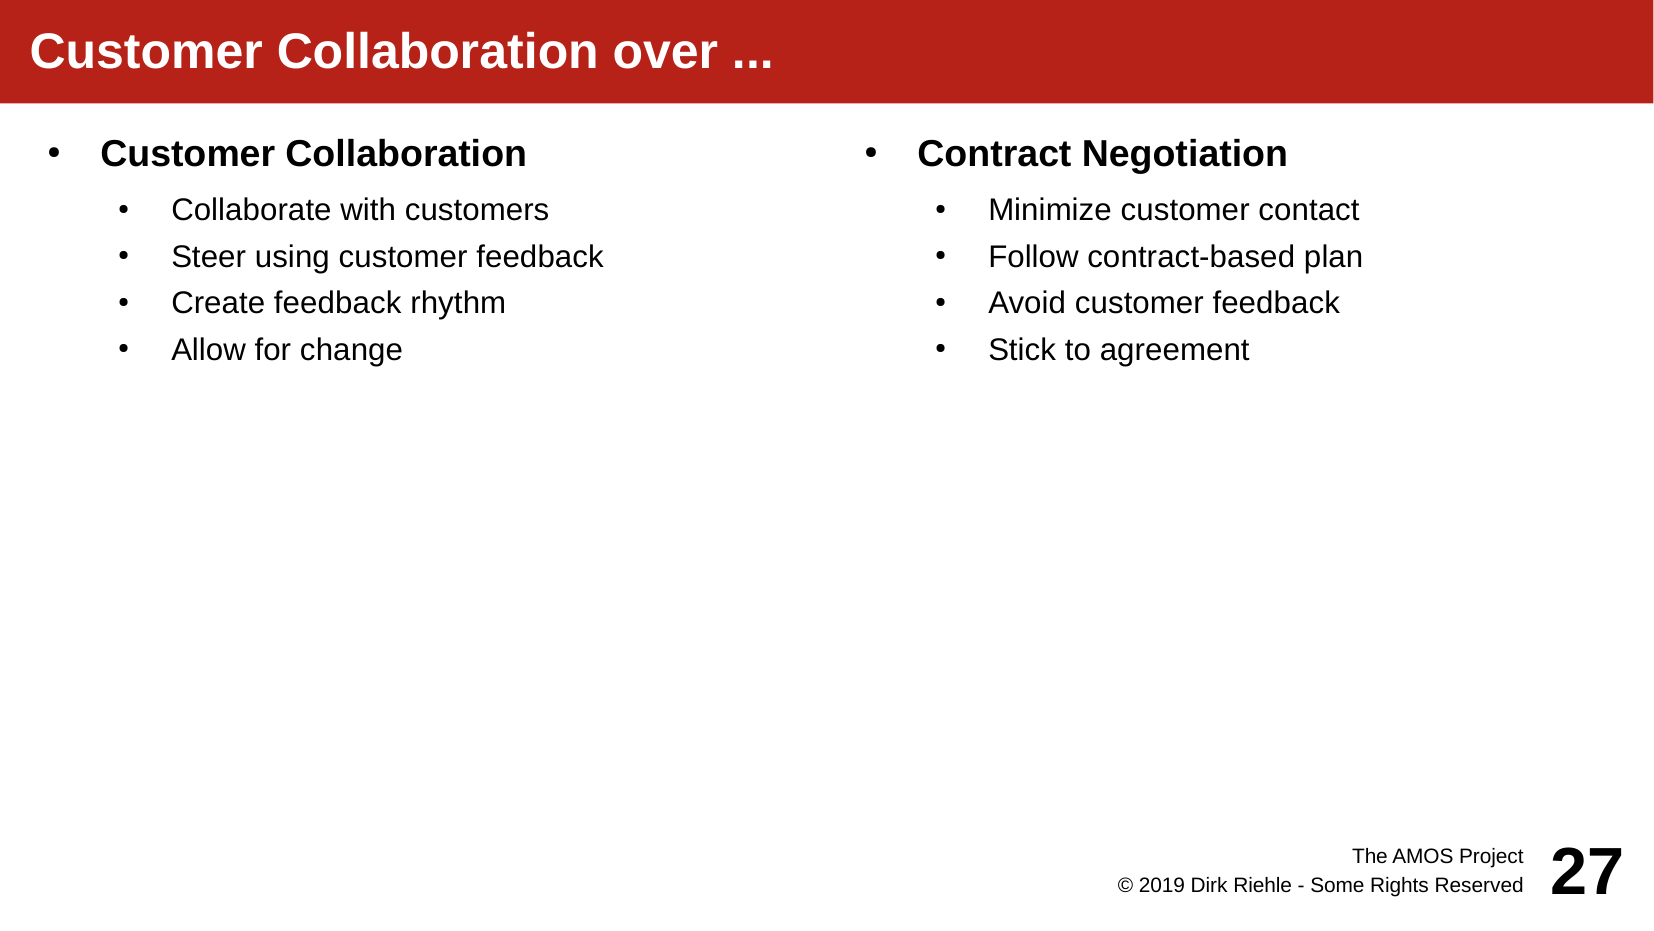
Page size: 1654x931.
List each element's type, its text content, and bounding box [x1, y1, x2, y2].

list Contract Negotiation Minimize customer contact Follow contract-based plan Avoid customer feedback Stick to agreement [846, 132, 1625, 798]
list Customer Collaboration Collaborate with customers Steer using customer feedback Create feedback rhythm Allow for change [29, 132, 808, 798]
title Customer Collaboration over ... [0, 0, 1654, 104]
